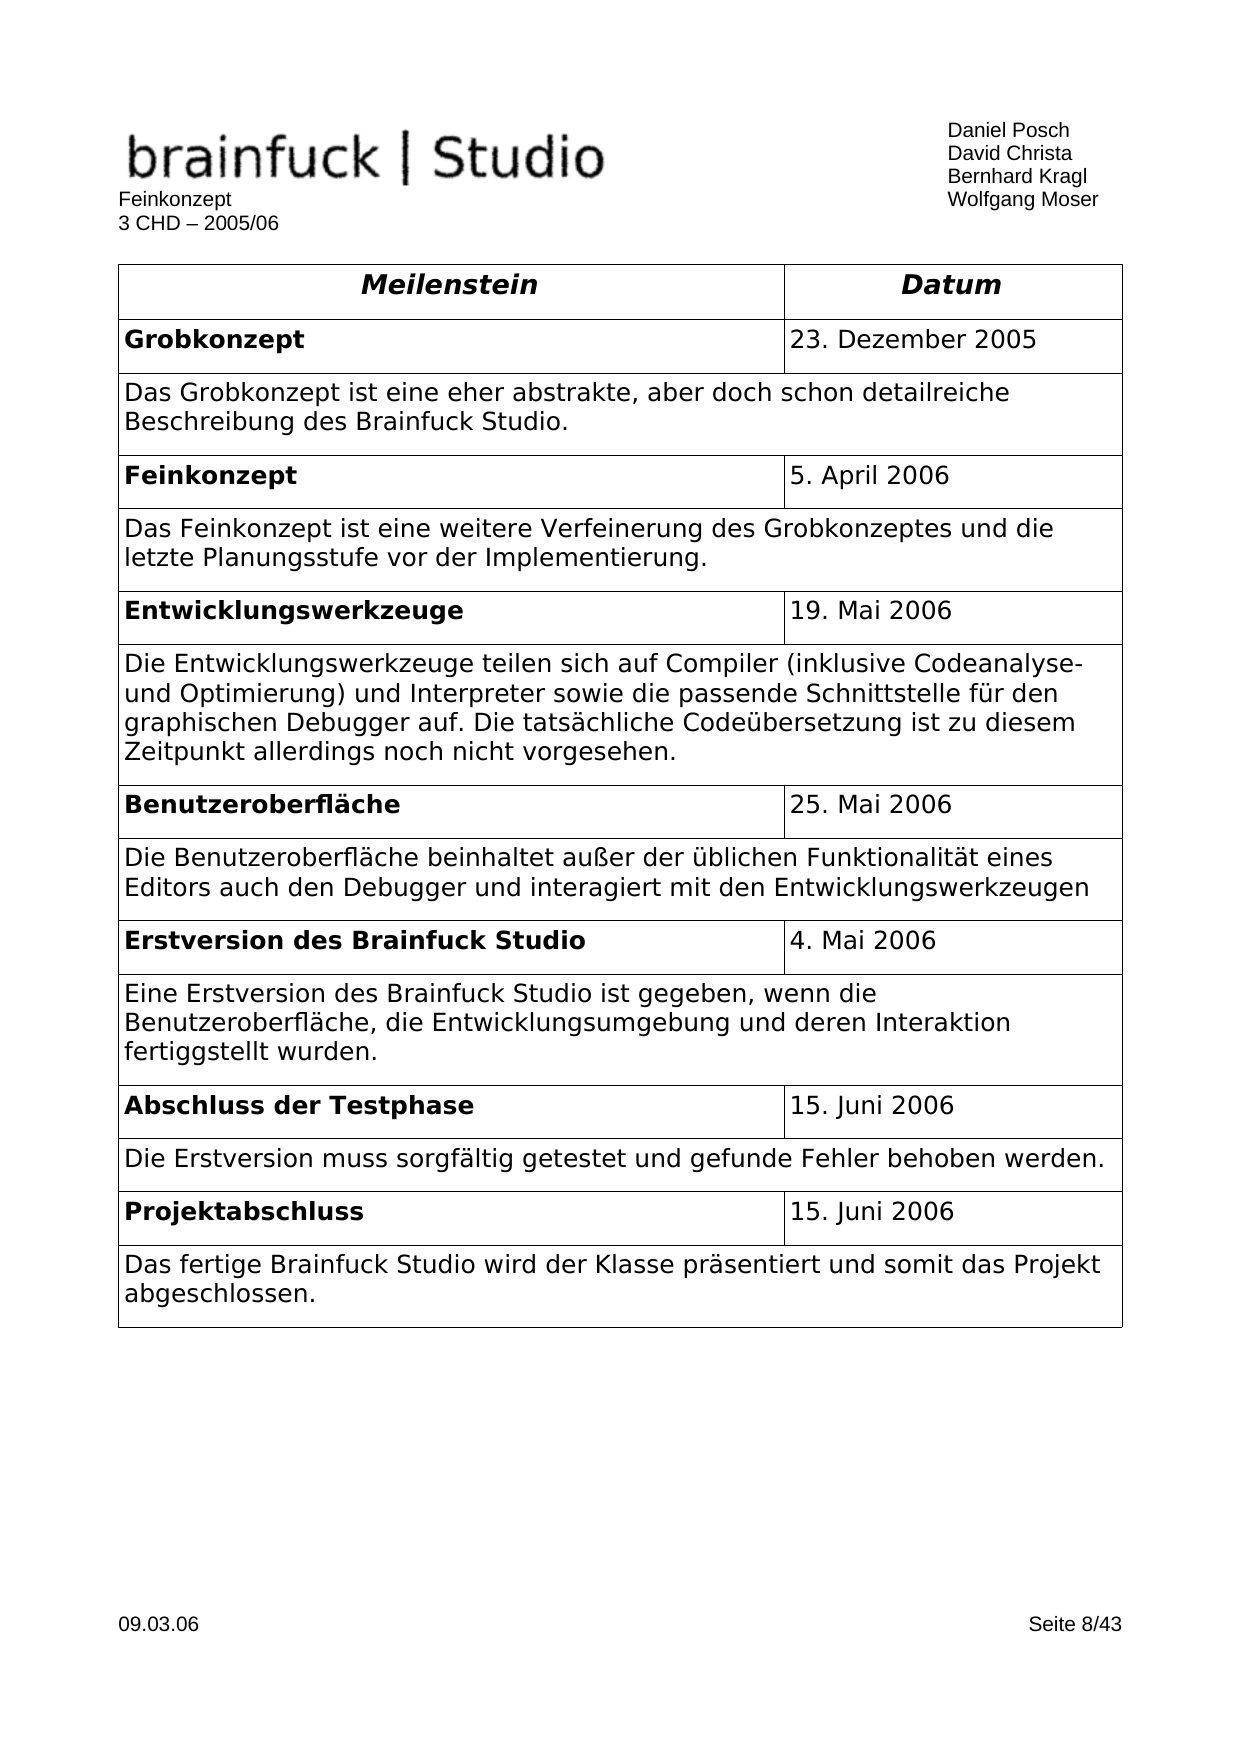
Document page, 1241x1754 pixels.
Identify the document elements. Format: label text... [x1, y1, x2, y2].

table_cell Die Entwicklungswerkzeuge teilen sich auf Compiler (inklusive Codeanalyse- und Optimierung) und Interpreter sowie die passende Schnittstelle für den graphischen Debugger auf. Die tatsächliche Codeübersetzung ist zu diesem Zeitpunkt allerdings noch nicht vorgesehen. [119, 645, 1122, 784]
table_cell Das fertige Brainfuck Studio wird der Klasse präsentiert und somit das Projekt abgeschlossen. [119, 1246, 1122, 1327]
table_cell 19. Mai 2006 [785, 592, 1122, 644]
table_header Datum [785, 265, 1122, 319]
table_cell 5. April 2006 [785, 456, 1122, 508]
table_cell Eine Erstversion des Brainfuck Studio ist gegeben, wenn die Benutzeroberfläche, die Entwicklungsumgebung und deren Interaktion fertiggstellt wurden. [119, 975, 1122, 1085]
table_cell Feinkonzept [119, 456, 784, 508]
table_cell 15. Juni 2006 [785, 1192, 1122, 1245]
table_cell Das Feinkonzept ist eine weitere Verfeinerung des Grobkonzeptes und die letzte Planungsstufe vor der Implementierung. [119, 509, 1122, 591]
table_cell 15. Juni 2006 [785, 1086, 1122, 1138]
table_cell Die Benutzeroberfläche beinhaltet außer der üblichen Funktionalität eines Editors auch den Debugger und interagiert mit den Entwicklungswerkzeugen [119, 839, 1122, 920]
table_cell 23. Dezember 2005 [785, 320, 1122, 373]
table_cell Das Grobkonzept ist eine eher abstrakte, aber doch schon detailreiche Beschreibung des Brainfuck Studio. [119, 374, 1122, 455]
table_cell 4. Mai 2006 [785, 921, 1122, 973]
table_cell Erstversion des Brainfuck Studio [119, 921, 784, 973]
table_cell Benutzeroberfläche [119, 786, 784, 838]
table_cell Abschluss der Testphase [119, 1086, 784, 1138]
table_cell 25. Mai 2006 [785, 786, 1122, 838]
table_cell Entwicklungswerkzeuge [119, 592, 784, 644]
table_cell Die Erstversion muss sorgfältig getestet und gefunde Fehler behoben werden. [119, 1139, 1122, 1191]
table_header Meilenstein [119, 265, 784, 319]
table_cell Projektabschluss [119, 1192, 784, 1245]
picture [118, 118, 609, 187]
table_cell Grobkonzept [119, 320, 784, 373]
